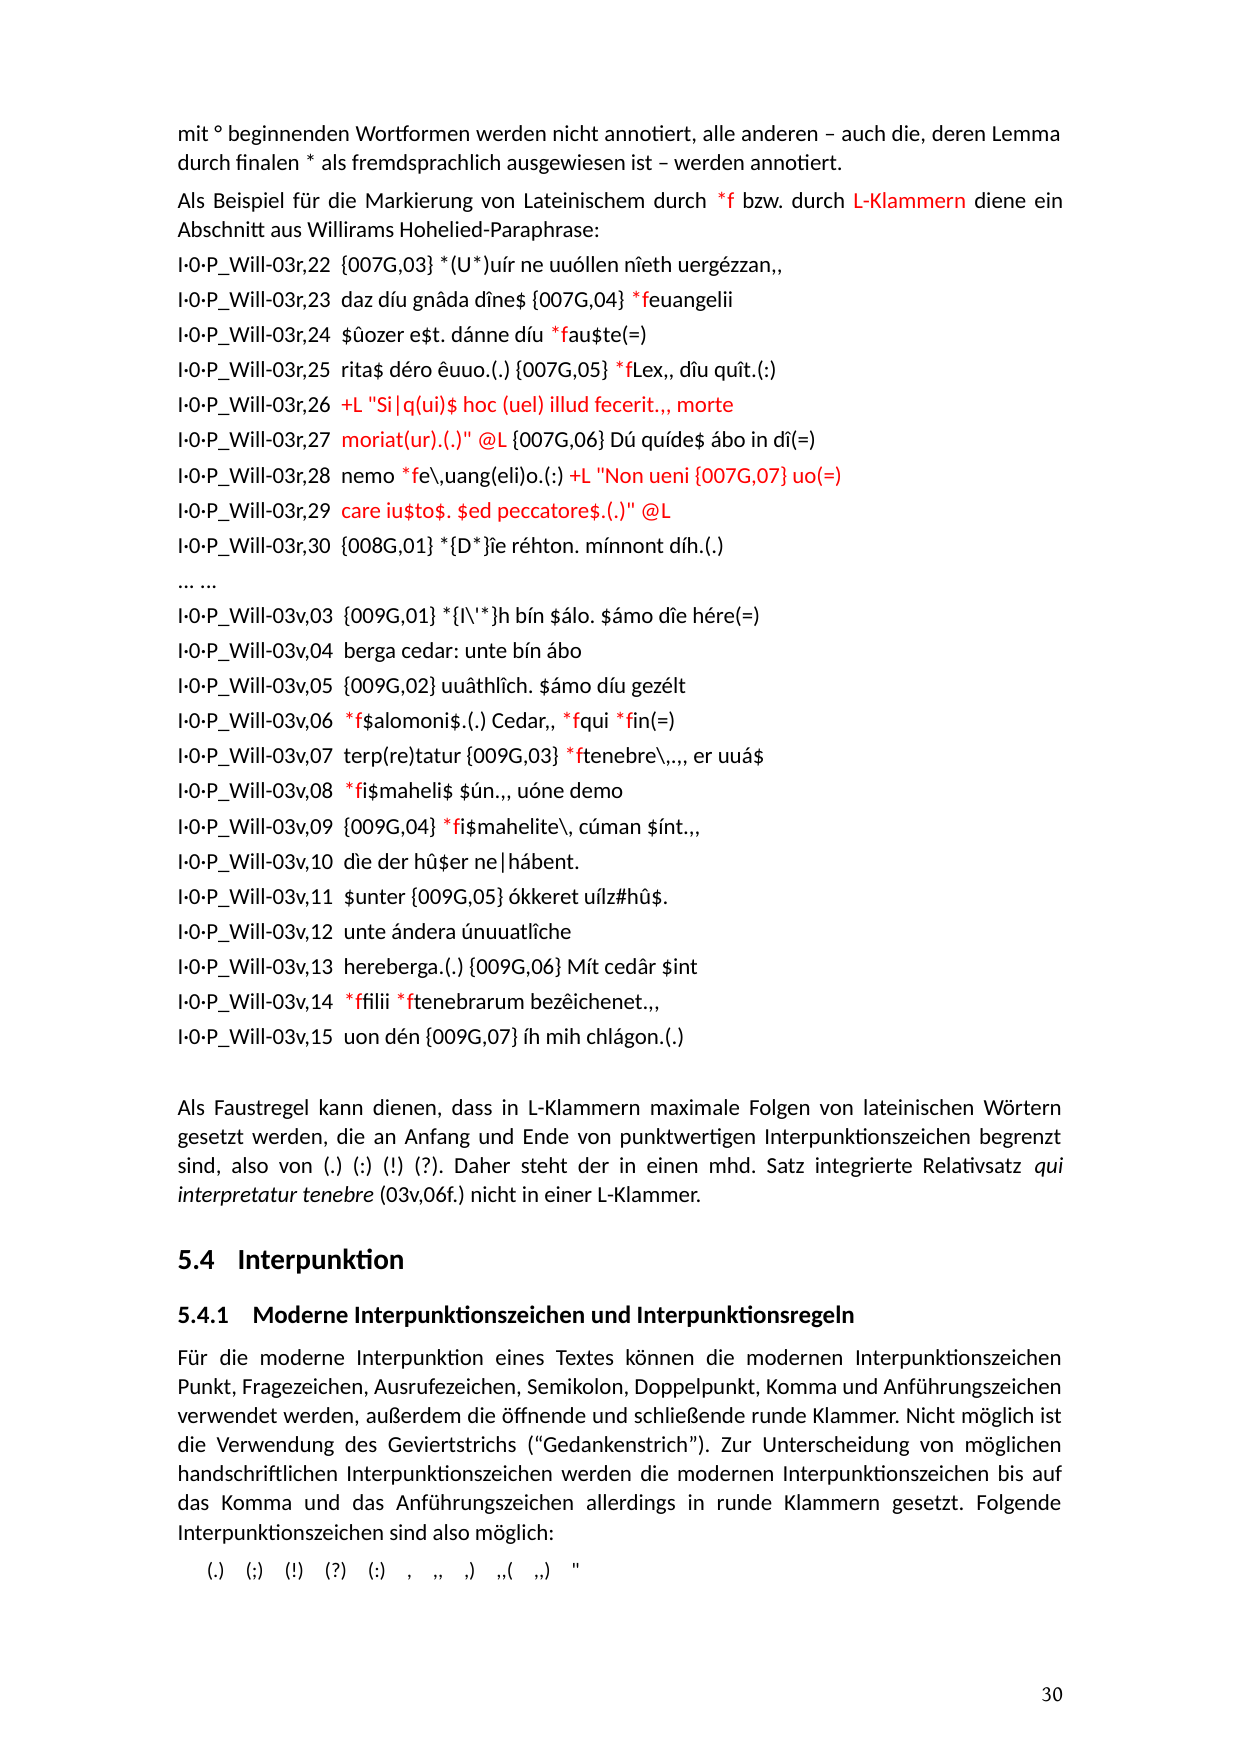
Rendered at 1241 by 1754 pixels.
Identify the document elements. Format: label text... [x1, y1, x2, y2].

text I·0·P_Will-03v,03 {009G,01} *{I\'*}h bín $álo. $ámo dîe hére(=) [177, 600, 1063, 629]
text I·0·P_Will-03v,06 *f$alomoni$.(.) Cedar,, *fqui *fin(=) [177, 705, 1063, 734]
text I·0·P_Will-03r,23 daz díu gnâda dîne$ {007G,04} *feuangelii [177, 284, 1063, 313]
text I·0·P_Will-03r,26 +L "Si|q(ui)$ hoc (uel) illud fecerit.,, morte [177, 389, 1063, 419]
text I·0·P_Will-03r,27 moriat(ur).(.)" @L {007G,06} Dú quíde$ ábo in dî(=) [177, 424, 1063, 454]
text I·0·P_Will-03v,05 {009G,02} uuâthlîch. $ámo díu gezélt [177, 670, 1063, 699]
text I·0·P_Will-03v,08 *fi$maheli$ $ún.,, uóne demo [177, 776, 1063, 805]
text Für die moderne Interpunktion eines Textes können die modernen Interpunktionszeichen Punkt, Fragezeichen, Ausrufezeichen, Semikolon, Doppelpunkt, Komma und Anführungszeichen verwendet werden, außerdem die öffnende und schließende runde Klammer. Nicht möglich ist die Verwendung des Geviertstrichs (“Gedankenstrich”). Zur Unterscheidung von möglichen handschriftlichen Interpunktionszeichen werden die modernen Interpunktionszeichen bis auf das Komma und das Anführungszeichen allerdings in runde Klammern gesetzt. Folgende Interpunktionszeichen sind also möglich: [177, 1342, 1063, 1546]
text I·0·P_Will-03r,22 {007G,03} *(U*)uír ne uuóllen nîeth uergézzan,, [177, 249, 1063, 278]
text I·0·P_Will-03v,14 *ffilii *ftenebrarum bezêichenet.,, [177, 986, 1063, 1015]
text I·0·P_Will-03r,25 rita$ déro êuuo.(.) {007G,05} *fLex,, dîu quît.(:) [177, 354, 1063, 383]
text I·0·P_Will-03v,11 $unter {009G,05} ókkeret uílz#hû$. [177, 881, 1063, 910]
text I·0·P_Will-03r,24 $ûozer e$t. dánne díu *fau$te(=) [177, 319, 1063, 348]
text I·0·P_Will-03v,12 unte ándera únuuatlîche [177, 916, 1063, 945]
text I·0·P_Will-03r,28 nemo *fe\,uang(eli)o.(:) +L "Non ueni {007G,07} uo(=) [177, 460, 1063, 489]
text Als Faustregel kann dienen, dass in L-Klammern maximale Folgen von lateinischen Wörtern gesetzt werden, die an Anfang und Ende von punktwertigen Interpunktionszeichen begrenzt sind, also von (.) (:) (!) (?). Daher steht der in einen mhd. Satz integrierte Relativsatz qui interpretatur tenebre (03v,06f.) nicht in einer L-Klammer. [177, 1092, 1063, 1208]
subtitle Moderne Interpunktionszeichen und Interpunktionsregeln [177, 1300, 1063, 1329]
text I·0·P_Will-03v,15 uon dén {009G,07} íh mih chlágon.(.) [177, 1021, 1063, 1051]
text ... ... [177, 565, 1063, 594]
text I·0·P_Will-03v,07 terp(re)tatur {009G,03} *ftenebre\,.,, er uuá$ [177, 741, 1063, 770]
subtitle Interpunktion [177, 1246, 1063, 1275]
text I·0·P_Will-03v,04 berga cedar: unte bín ábo [177, 635, 1063, 664]
text I·0·P_Will-03v,09 {009G,04} *fi$mahelite\, cúman $ínt.,, [177, 811, 1063, 840]
text (.) (;) (!) (?) (:) , ,, ,) ,,( ,,) " [207, 1554, 1063, 1583]
text I·0·P_Will-03r,30 {008G,01} *{D*}îe réhton. mínnont díh.(.) [177, 530, 1063, 559]
text I·0·P_Will-03r,29 care iu$to$. $ed peccatore$.(.)" @L [177, 495, 1063, 524]
text mit ° beginnenden Wortformen werden nicht annotiert, alle anderen – auch die, deren Lemma durch finalen * als fremdsprachlich ausgewiesen ist – werden annotiert. [177, 118, 1063, 176]
text I·0·P_Will-03v,13 hereberga.(.) {009G,06} Mít cedâr $int [177, 951, 1063, 980]
text I·0·P_Will-03v,10 dìe der hû$er ne|hábent. [177, 846, 1063, 875]
text Als Beispiel für die Markierung von Lateinischem durch *f bzw. durch L-Klammern diene ein Abschnitt aus Willirams Hohelied-Paraphrase: [177, 185, 1063, 243]
